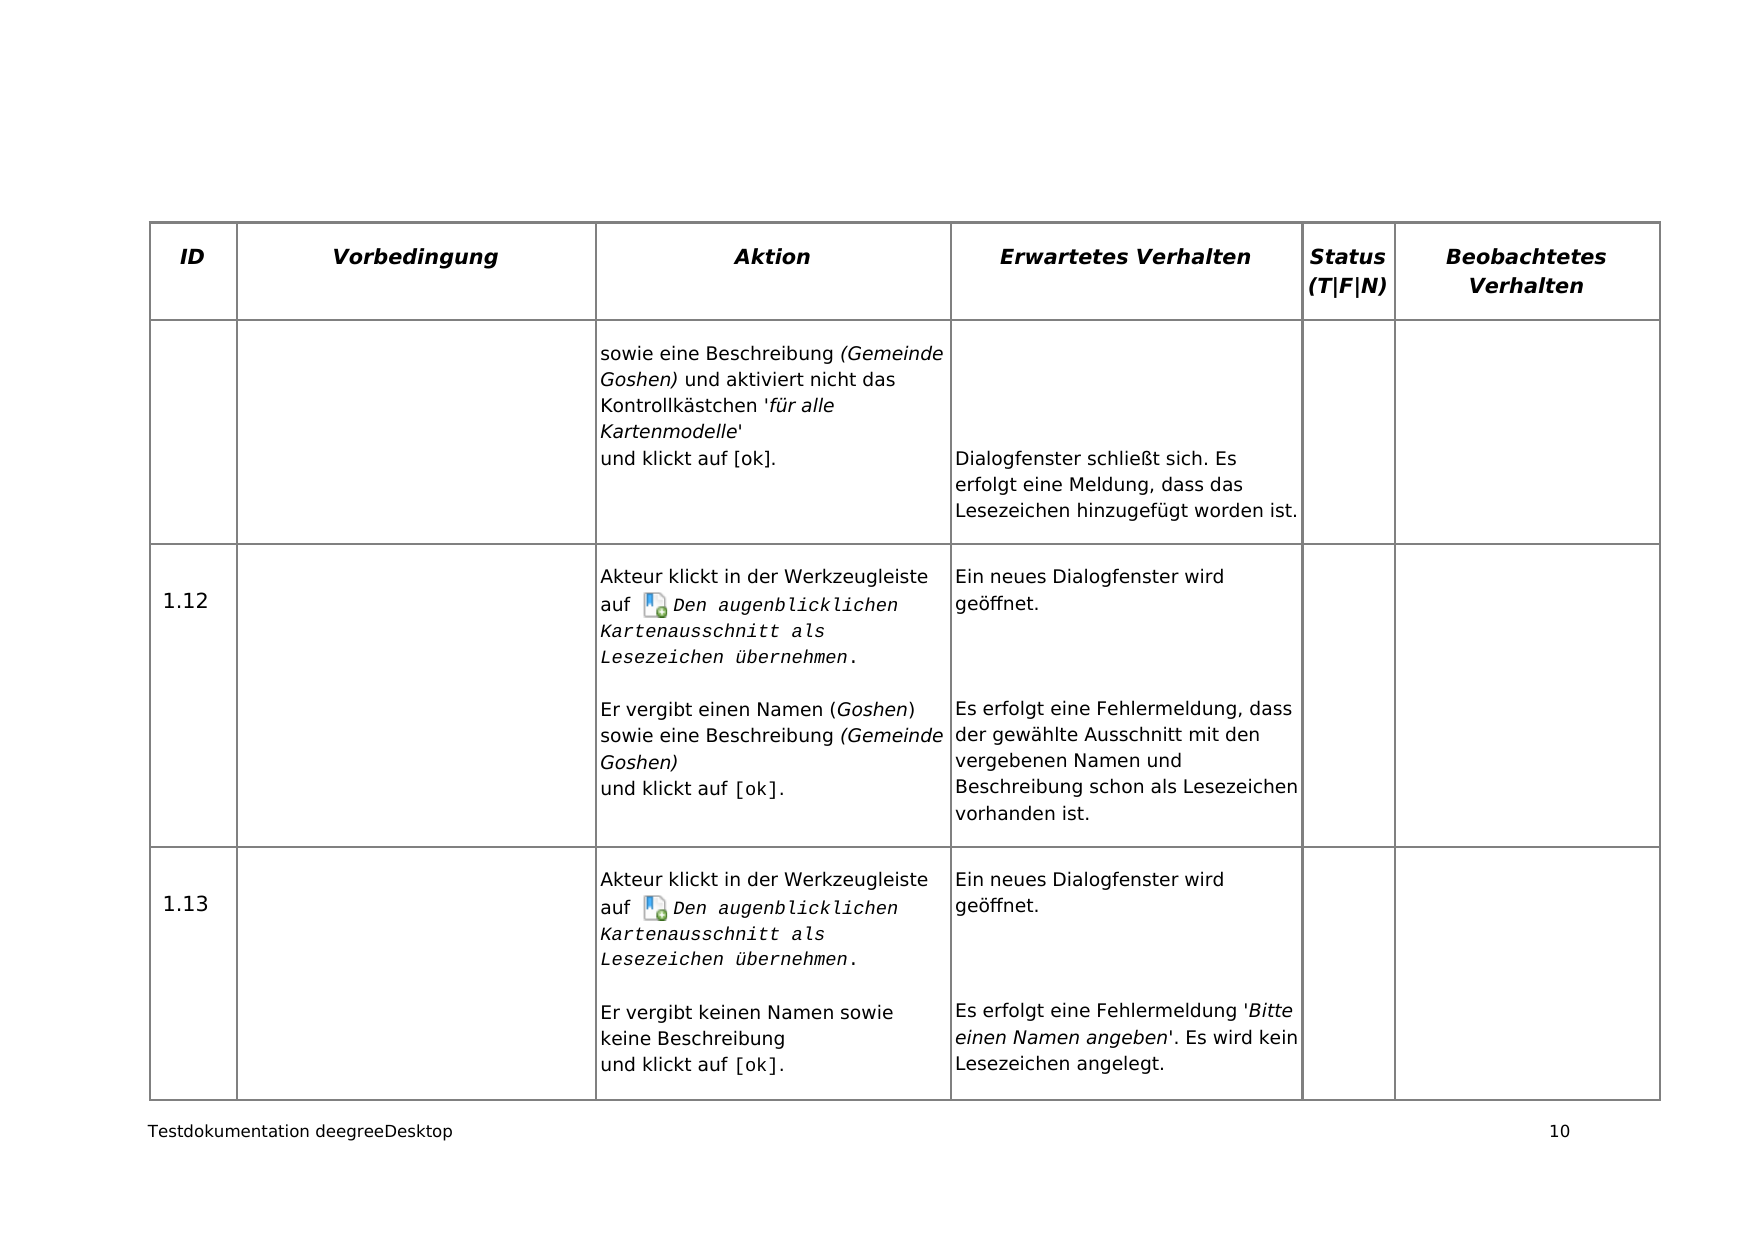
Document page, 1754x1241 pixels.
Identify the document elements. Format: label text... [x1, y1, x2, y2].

table_cell sowie eine Beschreibung (Gemeinde Goshen) und aktiviert nicht das Kontrollkästchen 'für alle Kartenmodelle' und klickt auf [ok]. [597, 321, 950, 543]
table_cell [1396, 545, 1659, 846]
table_cell Ein neues Dialogfenster wird geöffnet. Es erfolgt eine Fehlermeldung, dass der gewählte Ausschnitt mit den vergebenen Namen und Beschreibung schon als Lesezeichen vorhanden ist. [952, 545, 1301, 846]
table_header ID [151, 224, 236, 319]
table_cell [151, 321, 236, 543]
table_header Aktion [597, 224, 950, 319]
table_cell Akteur klickt in der Werkzeugleiste auf Den augenblicklichen Kartenausschnitt als Lesezeichen übernehmen. Er vergibt keinen Namen sowie keine Beschreibung und klickt auf [ok]. [597, 848, 950, 1099]
table_cell [238, 321, 595, 543]
table_cell [151, 545, 236, 846]
table_cell [238, 848, 595, 1099]
table_header Erwartetes Verhalten [952, 224, 1301, 319]
table_cell [1396, 848, 1659, 1099]
table_cell [1396, 321, 1659, 543]
table_cell [1304, 848, 1394, 1099]
table_cell Akteur klickt in der Werkzeugleiste auf Den augenblicklichen Kartenausschnitt als Lesezeichen übernehmen. Er vergibt einen Namen (Goshen) sowie eine Beschreibung (Gemeinde Goshen) und klickt auf [ok]. [597, 545, 950, 846]
table_cell [1304, 545, 1394, 846]
table_header Vorbedingung [238, 224, 595, 319]
table_cell [1304, 321, 1394, 543]
table_header Beobachtetes Verhalten [1396, 224, 1659, 319]
table_header Status (T|F|N) [1304, 224, 1394, 319]
table_cell Ein neues Dialogfenster wird geöffnet. Es erfolgt eine Fehlermeldung 'Bitte einen Namen angeben'. Es wird kein Lesezeichen angelegt. [952, 848, 1301, 1099]
table_cell Dialogfenster schließt sich. Es erfolgt eine Meldung, dass das Lesezeichen hinzugefügt worden ist. [952, 321, 1301, 543]
table_cell [238, 545, 595, 846]
picture [642, 895, 668, 921]
table_cell [151, 848, 236, 1099]
picture [642, 592, 668, 618]
